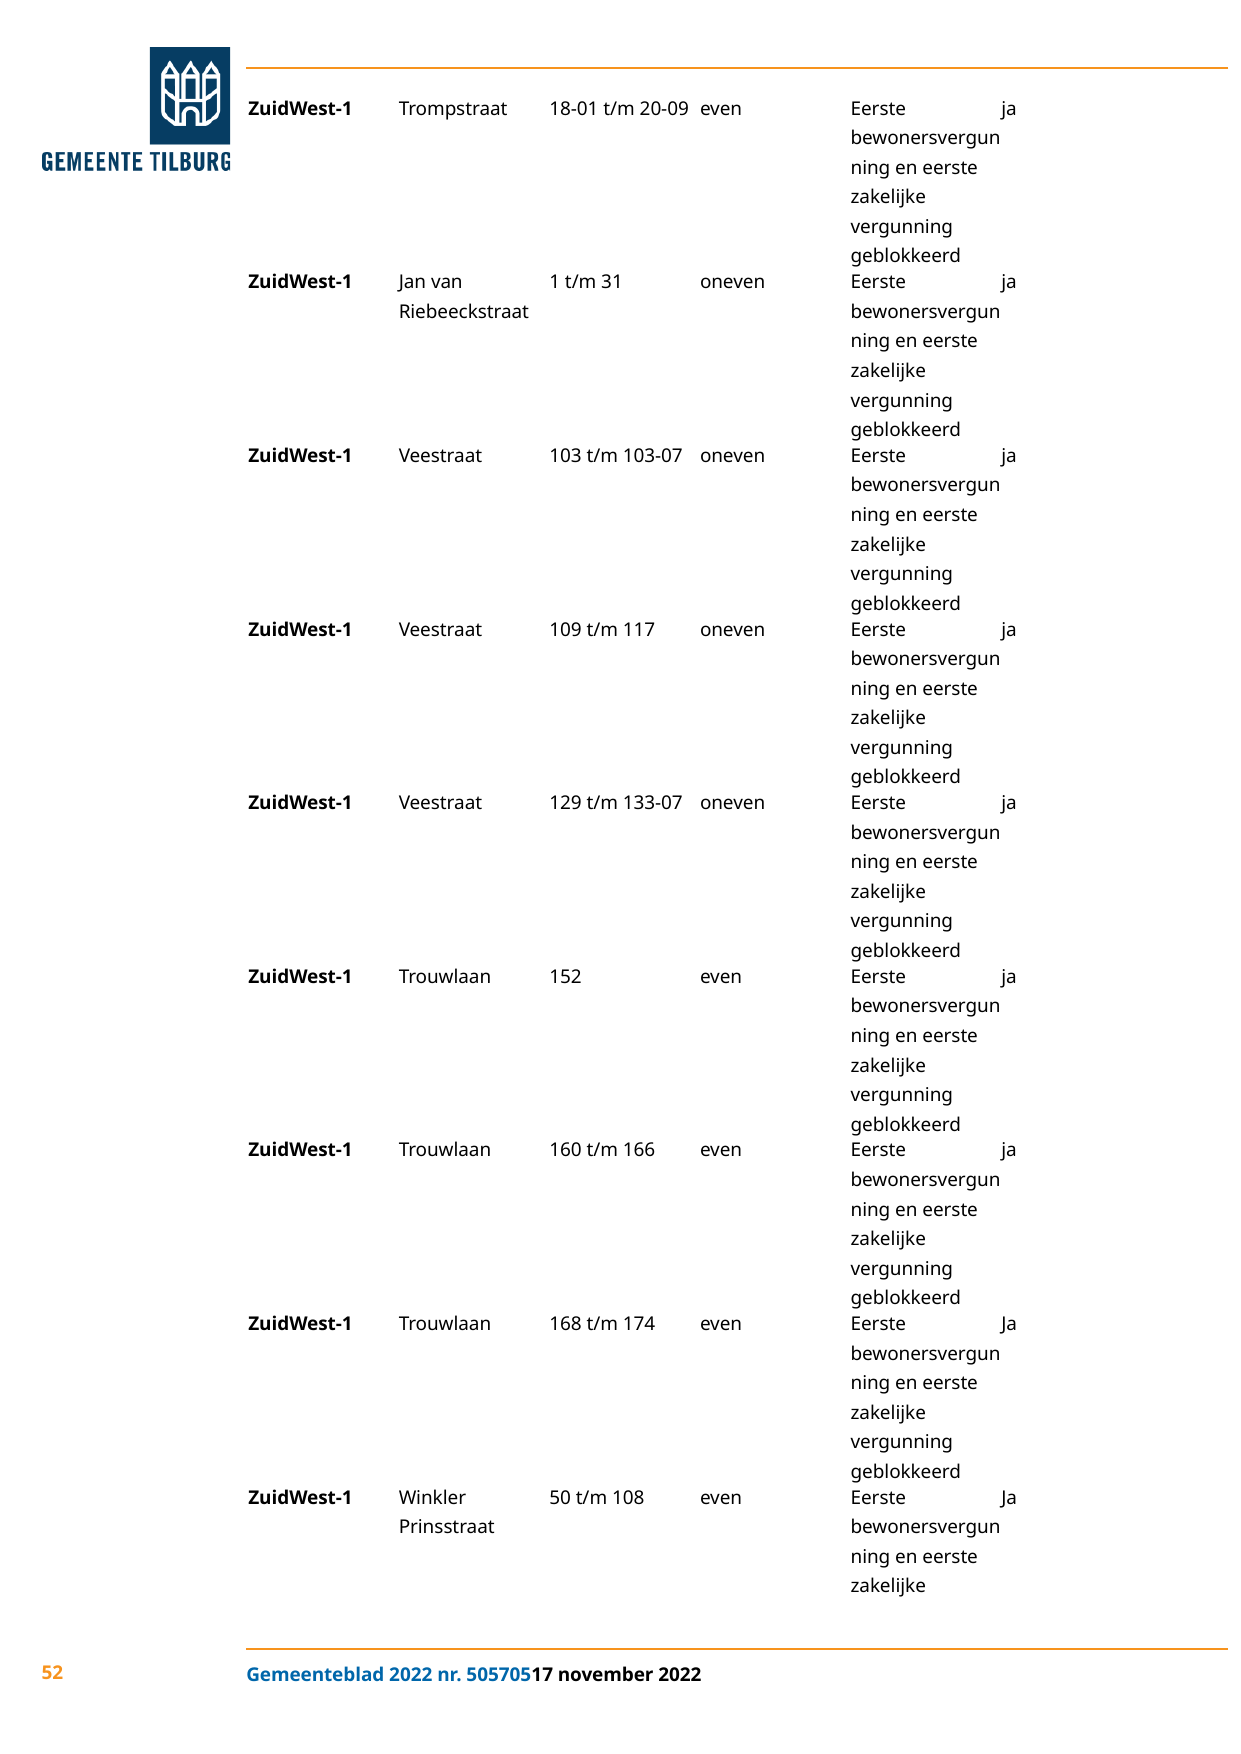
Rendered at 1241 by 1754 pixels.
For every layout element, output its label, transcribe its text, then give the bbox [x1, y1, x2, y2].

table_cell ja [1001, 1137, 1152, 1310]
table_cell 160 t/m 166 [549, 1137, 700, 1310]
table_cell ja [1001, 963, 1152, 1137]
table_cell even [700, 1484, 850, 1598]
table_cell Eerste bewonersvergunning en eerste zakelijke vergunning geblokkeerd [850, 1137, 1001, 1310]
table_cell Trouwlaan [399, 1137, 549, 1310]
table_cell oneven [700, 269, 850, 442]
table_cell ZuidWest-1 [248, 95, 398, 268]
table_cell even [700, 1137, 850, 1310]
table_cell 109 t/m 117 [549, 616, 700, 789]
table_cell Jan van Riebeeckstraat [399, 269, 549, 442]
table_cell ja [1001, 789, 1152, 963]
table_cell Eerste bewonersvergunning en eerste zakelijke vergunning geblokkeerd [850, 616, 1001, 789]
table_cell 18-01 t/m 20-09 [549, 95, 700, 268]
table_cell ZuidWest-1 [248, 1310, 398, 1484]
table_cell ja [1001, 616, 1152, 789]
table_cell ZuidWest-1 [248, 269, 398, 442]
table_cell ZuidWest-1 [248, 442, 398, 616]
table_cell even [700, 95, 850, 268]
table_cell Ja [1001, 1484, 1152, 1598]
table_cell oneven [700, 789, 850, 963]
table_cell Ja [1001, 1310, 1152, 1484]
table_cell Trouwlaan [399, 1310, 549, 1484]
table_cell even [700, 963, 850, 1137]
table_cell ja [1001, 95, 1152, 268]
table_cell Eerste bewonersvergunning en eerste zakelijke vergunning geblokkeerd [850, 789, 1001, 963]
table_cell ZuidWest-1 [248, 616, 398, 789]
table_cell ja [1001, 269, 1152, 442]
table_cell 50 t/m 108 [549, 1484, 700, 1598]
table_cell Eerste bewonersvergunning en eerste zakelijke vergunning geblokkeerd [850, 269, 1001, 442]
table_cell Eerste bewonersvergunning en eerste zakelijke vergunning geblokkeerd [850, 963, 1001, 1137]
table_cell ZuidWest-1 [248, 1484, 398, 1598]
picture [41, 47, 231, 172]
table_cell ZuidWest-1 [248, 1137, 398, 1310]
table_cell Trouwlaan [399, 963, 549, 1137]
table_cell 152 [549, 963, 700, 1137]
table_cell even [700, 1310, 850, 1484]
table_cell ZuidWest-1 [248, 963, 398, 1137]
table_cell 129 t/m 133-07 [549, 789, 700, 963]
table_cell 168 t/m 174 [549, 1310, 700, 1484]
table_cell Trompstraat [399, 95, 549, 268]
table_cell Veestraat [399, 789, 549, 963]
table_cell 1 t/m 31 [549, 269, 700, 442]
table_cell Veestraat [399, 442, 549, 616]
table_cell Winkler Prinsstraat [399, 1484, 549, 1598]
table_cell Eerste bewonersvergunning en eerste zakelijke vergunning geblokkeerd [850, 1310, 1001, 1484]
table_cell 103 t/m 103-07 [549, 442, 700, 616]
table_cell ja [1001, 442, 1152, 616]
table_cell Eerste bewonersvergunning en eerste zakelijke vergunning geblokkeerd [850, 95, 1001, 268]
table_cell oneven [700, 616, 850, 789]
table_cell Veestraat [399, 616, 549, 789]
table_cell ZuidWest-1 [248, 789, 398, 963]
table_cell oneven [700, 442, 850, 616]
table_cell Eerste bewonersvergunning en eerste zakelijke vergunning geblokkeerd [850, 442, 1001, 616]
table_cell Eerste bewonersvergunning en eerste zakelijke [850, 1484, 1001, 1598]
